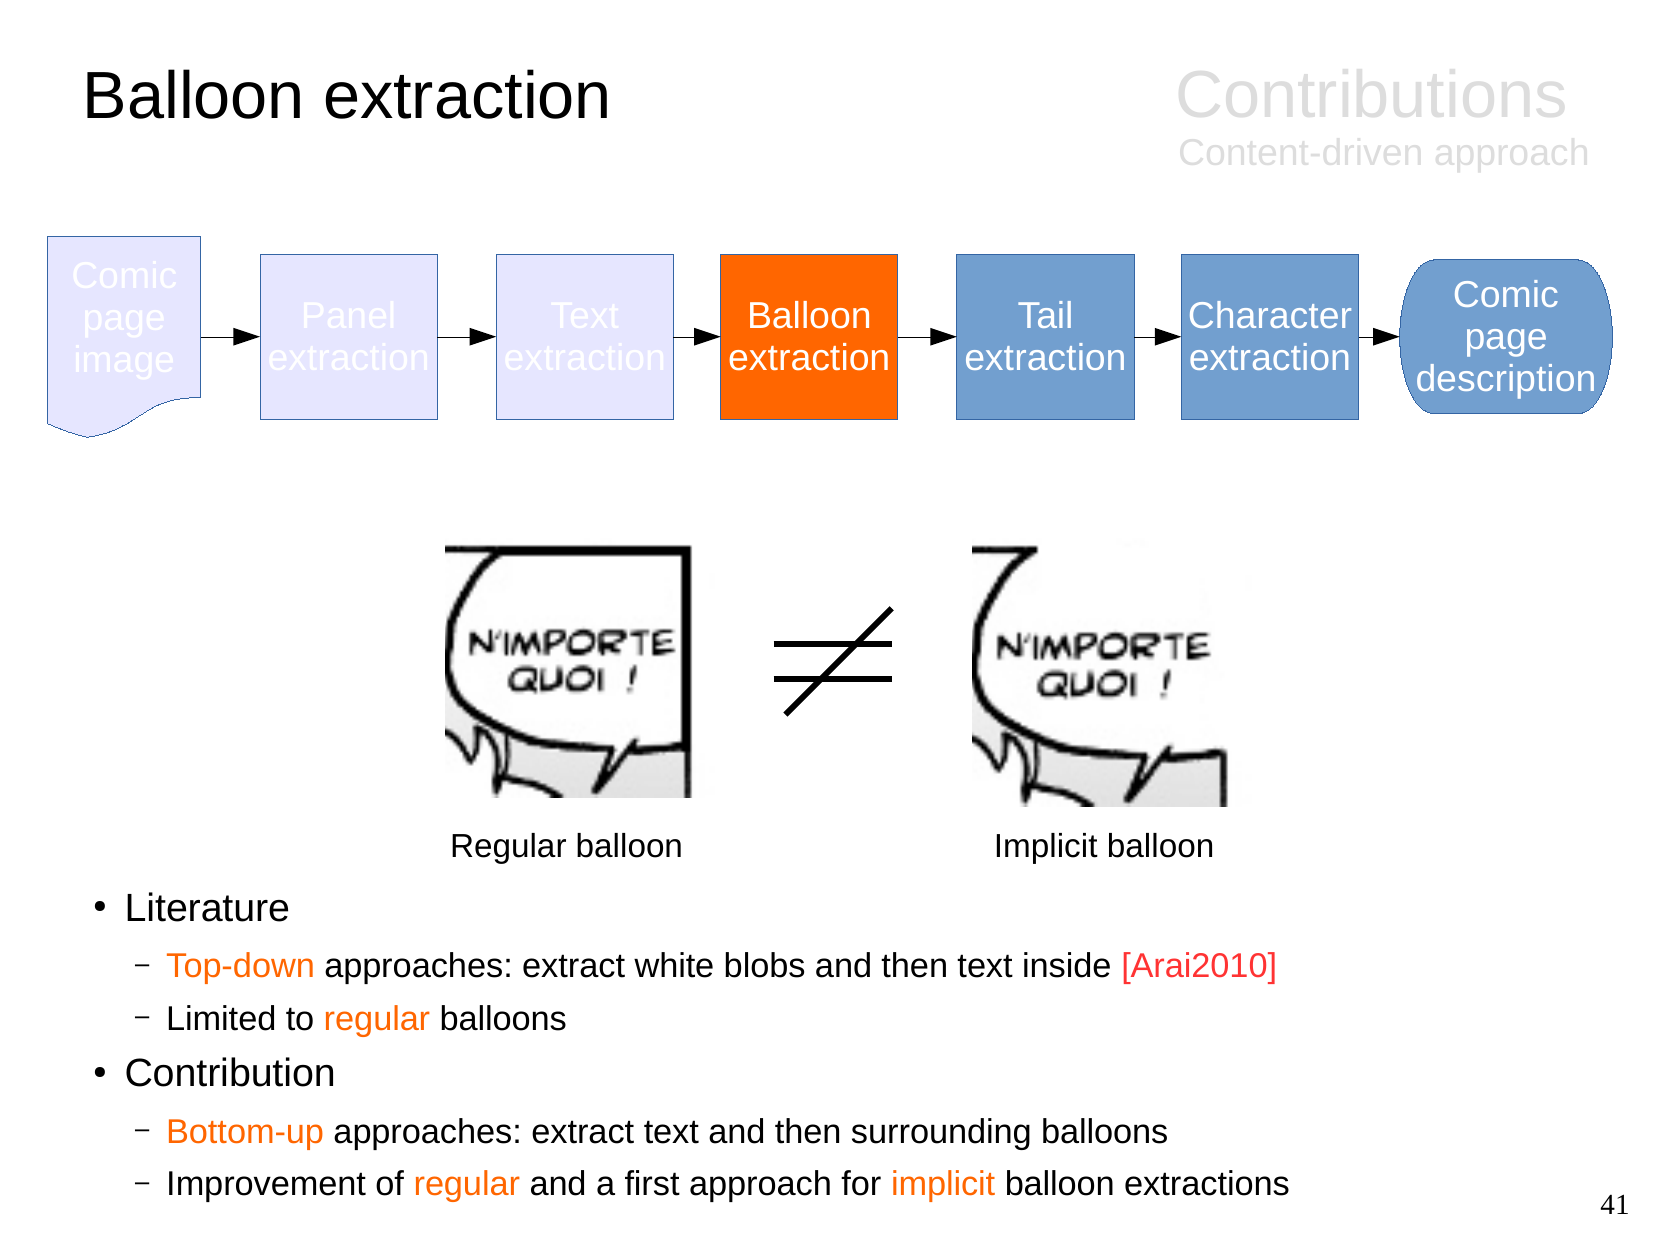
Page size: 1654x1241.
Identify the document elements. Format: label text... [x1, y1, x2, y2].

text_box Panel extraction [260, 254, 438, 420]
list Literature Top-down approaches: extract white blobs and then text inside [Arai2010] Limited to regular balloons Contribution Bottom-up approaches: extract text and then surrounding balloons Improvement of regular and a first approach for implicit balloon extractions [82, 885, 1571, 1205]
text_box Comic page image [47, 236, 201, 438]
text_box Regular balloon [407, 816, 727, 875]
picture [972, 531, 1258, 807]
text_box Tail extraction [956, 254, 1135, 420]
picture [445, 531, 721, 798]
text_box Character extraction [1181, 254, 1359, 420]
text_box Comic page description [1399, 259, 1613, 414]
title Balloon extraction [82, 49, 1571, 142]
text_box Balloon extraction [720, 254, 898, 420]
text_box Implicit balloon [927, 816, 1282, 875]
text_box Text extraction [496, 254, 674, 420]
